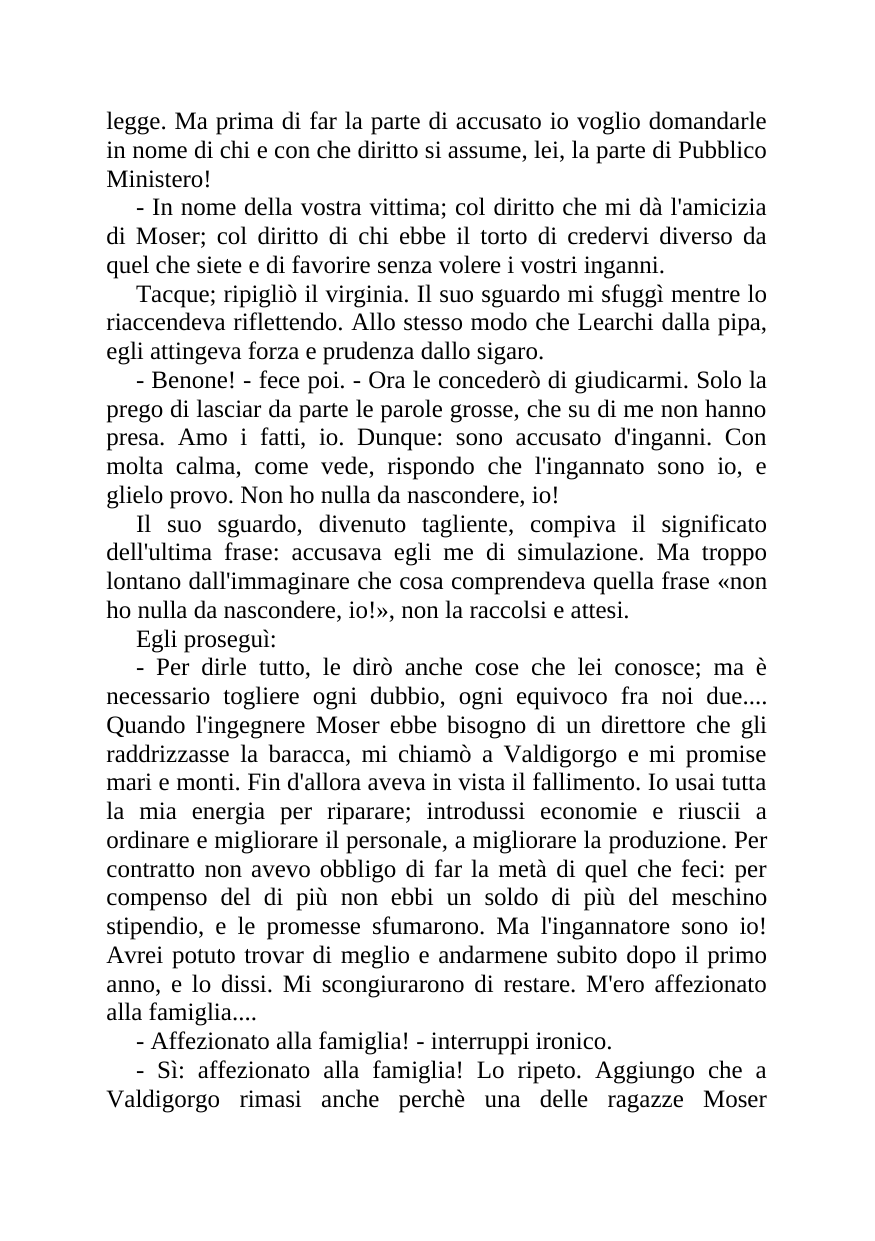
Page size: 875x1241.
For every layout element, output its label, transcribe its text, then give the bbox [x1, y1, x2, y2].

text Il suo sguardo, divenuto tagliente, compiva il significato dell'ultima frase: accusava egli me di simulazione. Ma troppo lontano dall'immaginare che cosa comprendeva quella frase «non ho nulla da nascondere, io!», non la raccolsi e attesi. [106, 509, 768, 624]
text - Benone! - fece poi. - Ora le concederò di giudicarmi. Solo la prego di lasciar da parte le parole grosse, che su di me non hanno presa. Amo i fatti, io. Dunque: sono accusato d'inganni. Con molta calma, come vede, rispondo che l'ingannato sono io, e glielo provo. Non ho nulla da nascondere, io! [106, 365, 768, 509]
text - Affezionato alla famiglia! - interruppi ironico. [106, 1026, 768, 1055]
text - Per dirle tutto, le dirò anche cose che lei conosce; ma è necessario togliere ogni dubbio, ogni equivoco fra noi due.... Quando l'ingegnere Moser ebbe bisogno di un direttore che gli raddrizzasse la baracca, mi chiamò a Valdigorgo e mi promise mari e monti. Fin d'allora aveva in vista il fallimento. Io usai tutta la mia energia per riparare; introdussi economie e riuscii a ordinare e migliorare il personale, a migliorare la produzione. Per contratto non avevo obbligo di far la metà di quel che feci: per compenso del di più non ebbi un soldo di più del meschino stipendio, e le promesse sfumarono. Ma l'ingannatore sono io! Avrei potuto trovar di meglio e andarmene subito dopo il primo anno, e lo dissi. Mi scongiurarono di restare. M'ero affezionato alla famiglia.... [106, 652, 768, 1026]
text - In nome della vostra vittima; col diritto che mi dà l'amicizia di Moser; col diritto di chi ebbe il torto di credervi diverso da quel che siete e di favorire senza volere i vostri inganni. [106, 192, 768, 279]
text - Sì: affezionato alla famiglia! Lo ripeto. Aggiungo che a Valdigorgo rimasi anche perchè una delle ragazze Moser [106, 1055, 768, 1112]
text Tacque; ripigliò il virginia. Il suo sguardo mi sfuggì mentre lo riaccendeva riflettendo. Allo stesso modo che Learchi dalla pipa, egli attingeva forza e prudenza dallo sigaro. [106, 279, 768, 365]
text Egli proseguì: [106, 624, 768, 652]
text legge. Ma prima di far la parte di accusato io voglio domandarle in nome di chi e con che diritto si assume, lei, la parte di Pubblico Ministero! [106, 106, 768, 192]
